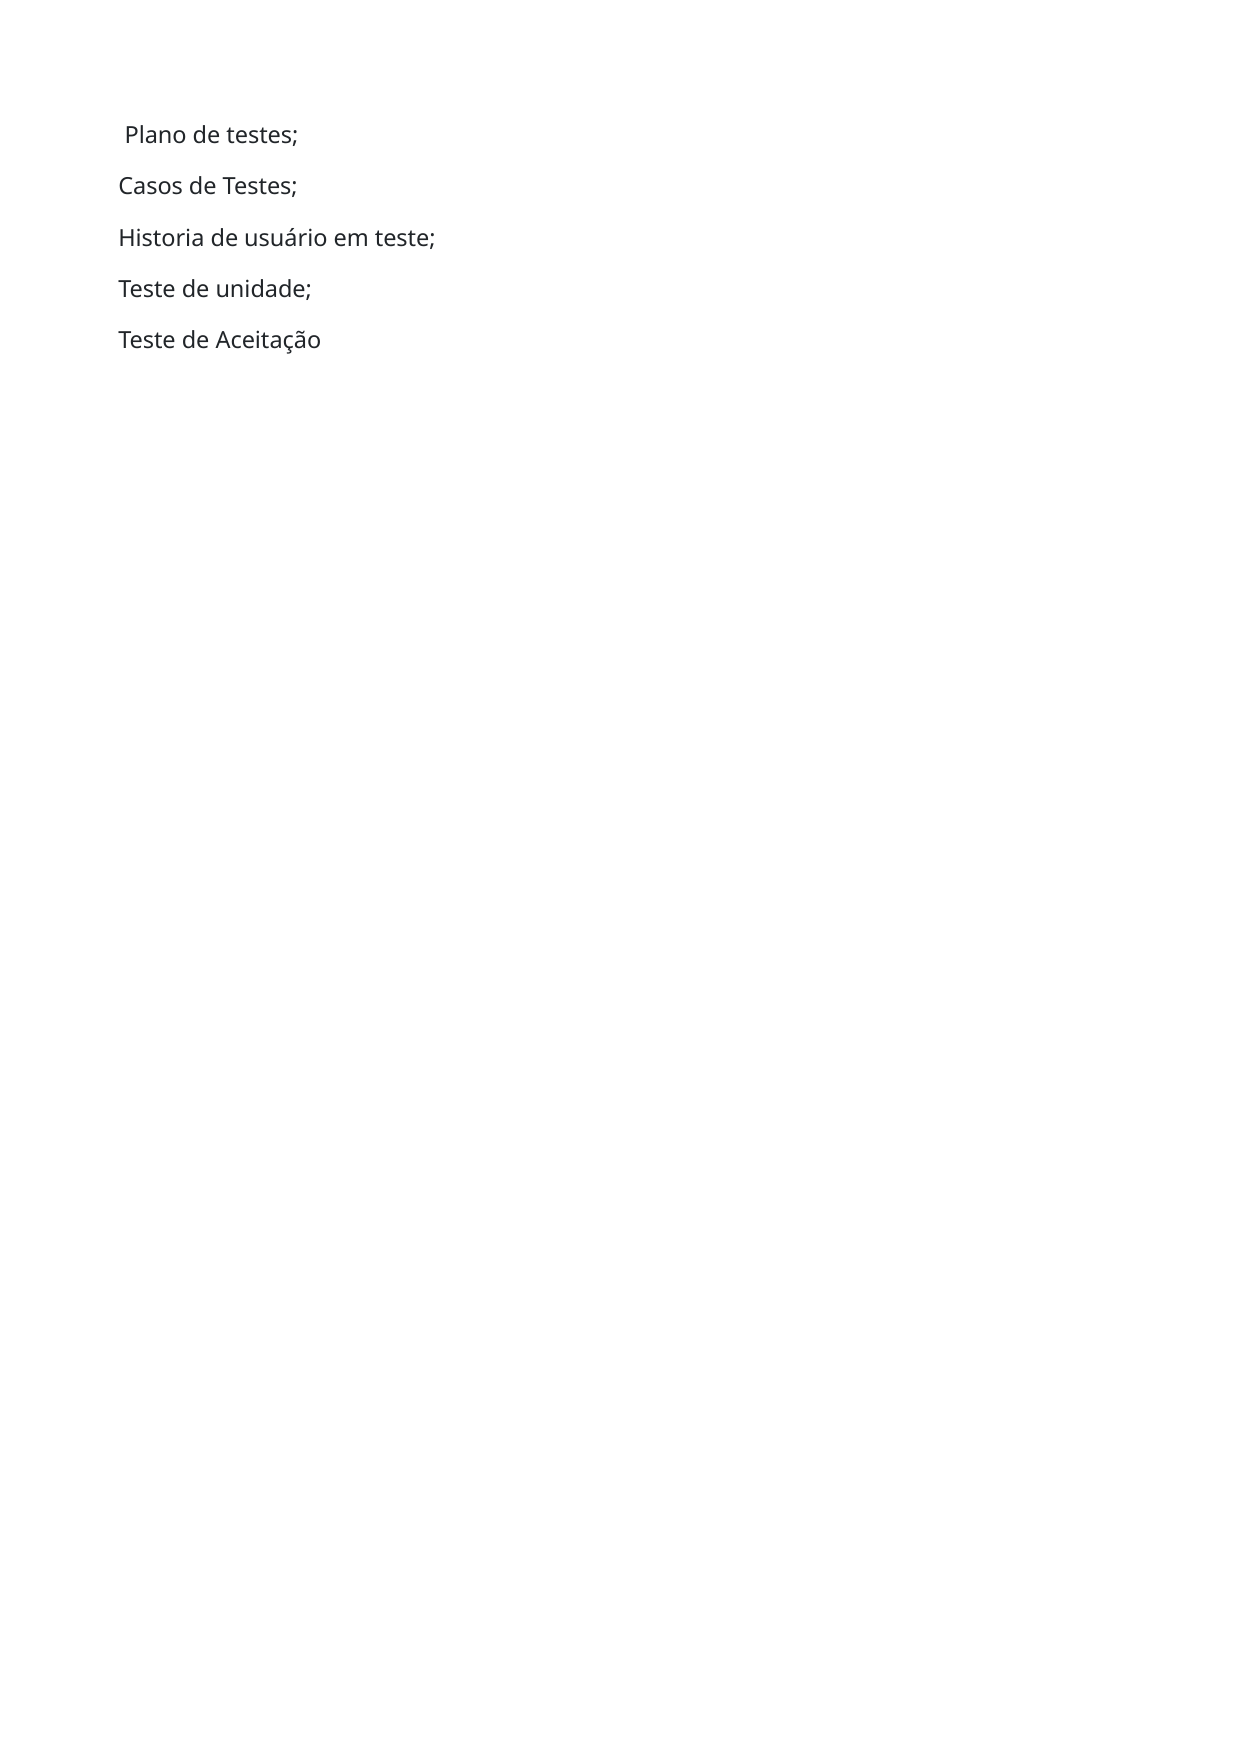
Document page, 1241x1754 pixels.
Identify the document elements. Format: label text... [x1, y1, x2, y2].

text Historia de usuário em teste; [118, 221, 1122, 253]
text Teste de Aceitação [118, 323, 1122, 356]
text Plano de testes; [118, 118, 1122, 150]
text Teste de unidade; [118, 272, 1122, 304]
text Casos de Testes; [118, 169, 1122, 201]
